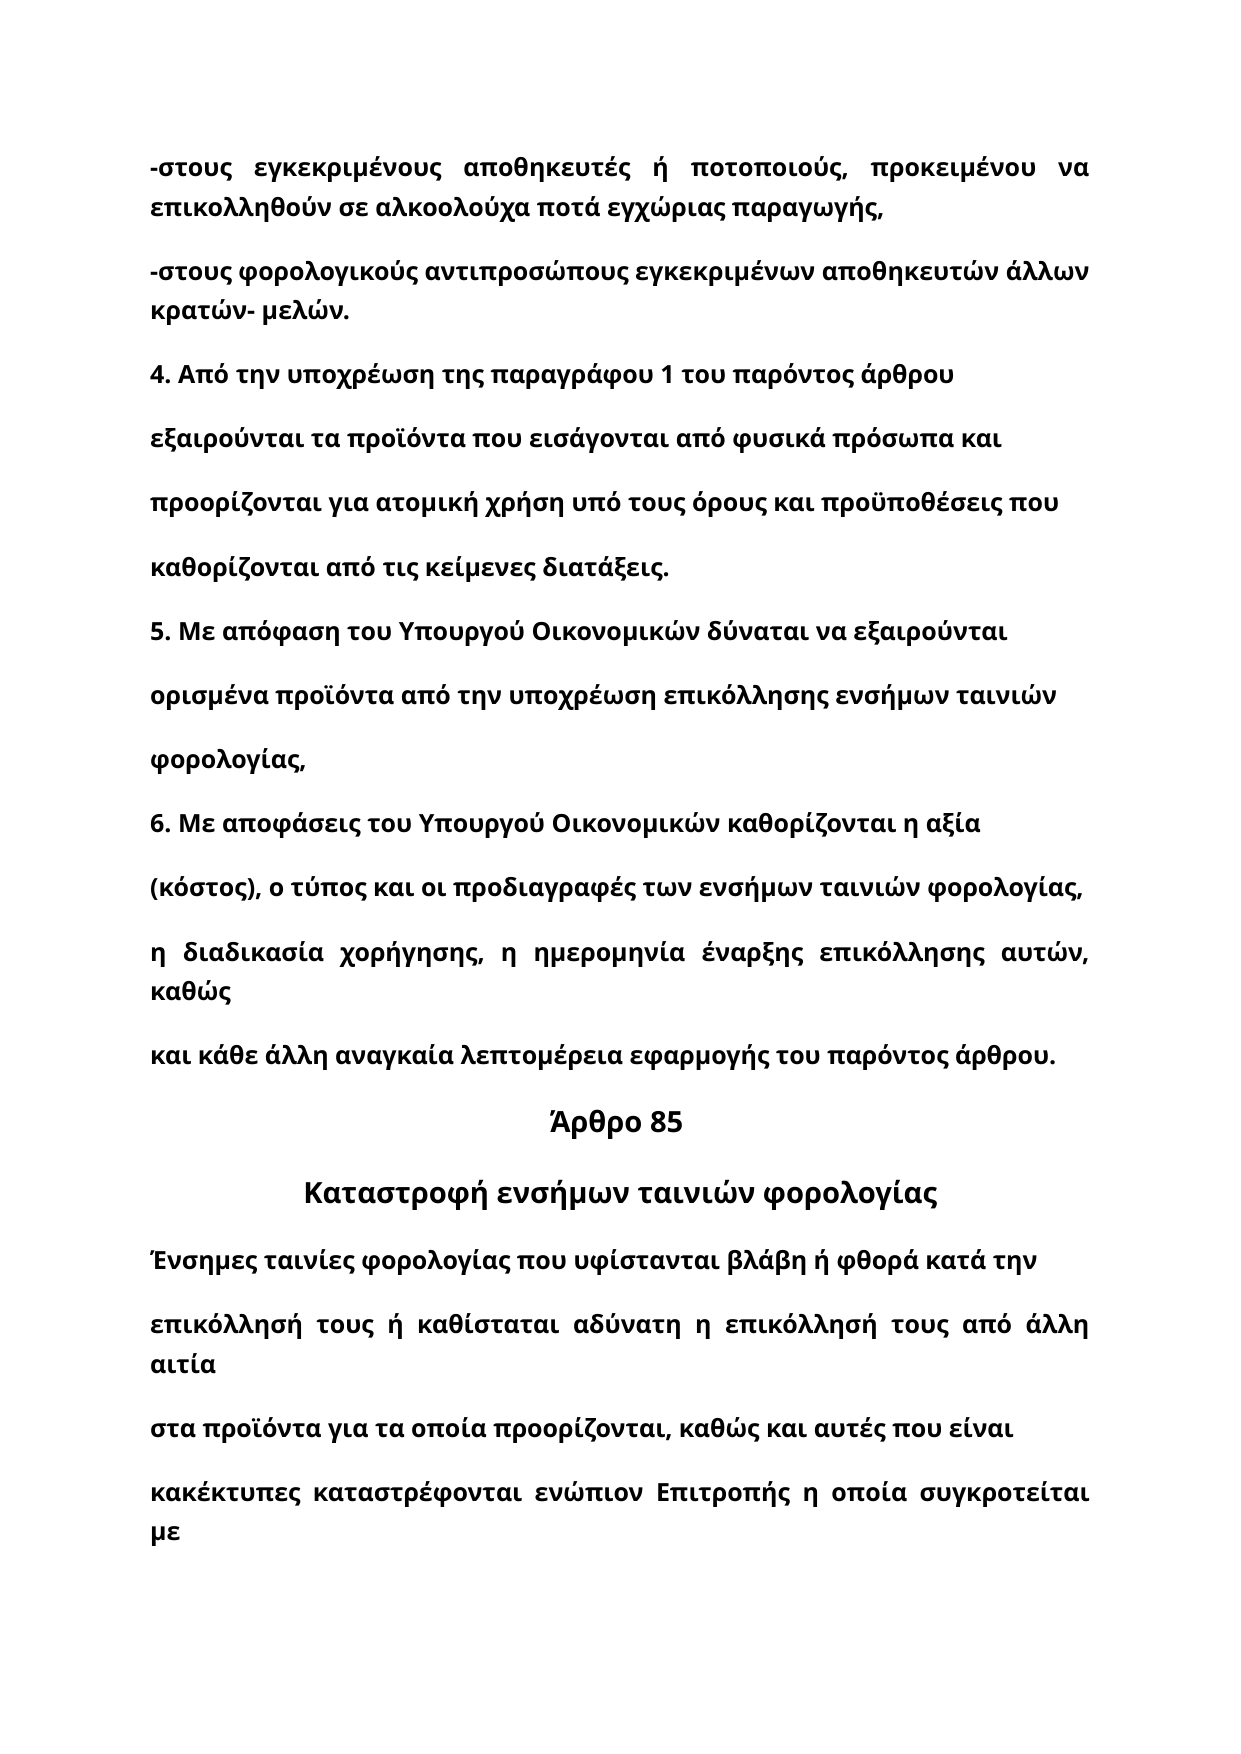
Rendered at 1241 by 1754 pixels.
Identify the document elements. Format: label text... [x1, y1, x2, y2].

text στα προϊόντα για τα οποία προορίζονται, καθώς και αυτές που είναι [150, 1410, 1090, 1444]
text 5. Με απόφαση του Υπουργού Οικονομικών δύναται να εξαιρούνται [150, 613, 1090, 647]
text και κάθε άλλη αναγκαία λεπτομέρεια εφαρμογής του παρόντος άρθρου. [150, 1037, 1090, 1072]
text ορισμένα προϊόντα από την υποχρέωση επικόλλησης ενσήμων ταινιών [150, 677, 1090, 712]
subtitle Άρθρο 85 [150, 1102, 1090, 1141]
subtitle Καταστροφή ενσήμων ταινιών φορολογίας [150, 1172, 1090, 1212]
text (κόστος), ο τύπος και οι προδιαγραφές των ενσήμων ταινιών φορολογίας, [150, 870, 1090, 904]
text προορίζονται για ατομική χρήση υπό τους όρους και προϋποθέσεις που [150, 485, 1090, 519]
text καθορίζονται από τις κείμενες διατάξεις. [150, 549, 1090, 583]
text φορολογίας, [150, 742, 1090, 776]
text Ένσημες ταινίες φορολογίας που υφίστανται βλάβη ή φθορά κατά την [150, 1243, 1090, 1277]
text κακέκτυπες καταστρέφονται ενώπιον Επιτροπής η οποία συγκροτείται με [150, 1474, 1090, 1548]
text -στους φορολογικούς αντιπροσώπους εγκεκριμένων αποθηκευτών άλλων κρατών- μελών. [150, 253, 1090, 327]
text επικόλλησή τους ή καθίσταται αδύνατη η επικόλλησή τους από άλλη αιτία [150, 1307, 1090, 1380]
text 6. Με αποφάσεις του Υπουργού Οικονομικών καθορίζονται η αξία [150, 806, 1090, 840]
text η διαδικασία χορήγησης, η ημερομηνία έναρξης επικόλλησης αυτών, καθώς [150, 934, 1090, 1007]
text εξαιρούνται τα προϊόντα που εισάγονται από φυσικά πρόσωπα και [150, 421, 1090, 455]
text 4. Από την υποχρέωση της παραγράφου 1 του παρόντος άρθρου [150, 357, 1090, 391]
text -στους εγκεκριμένους αποθηκευτές ή ποτοποιούς, προκειμένου να επικολληθούν σε αλκοολούχα ποτά εγχώριας παραγωγής, [150, 150, 1090, 223]
